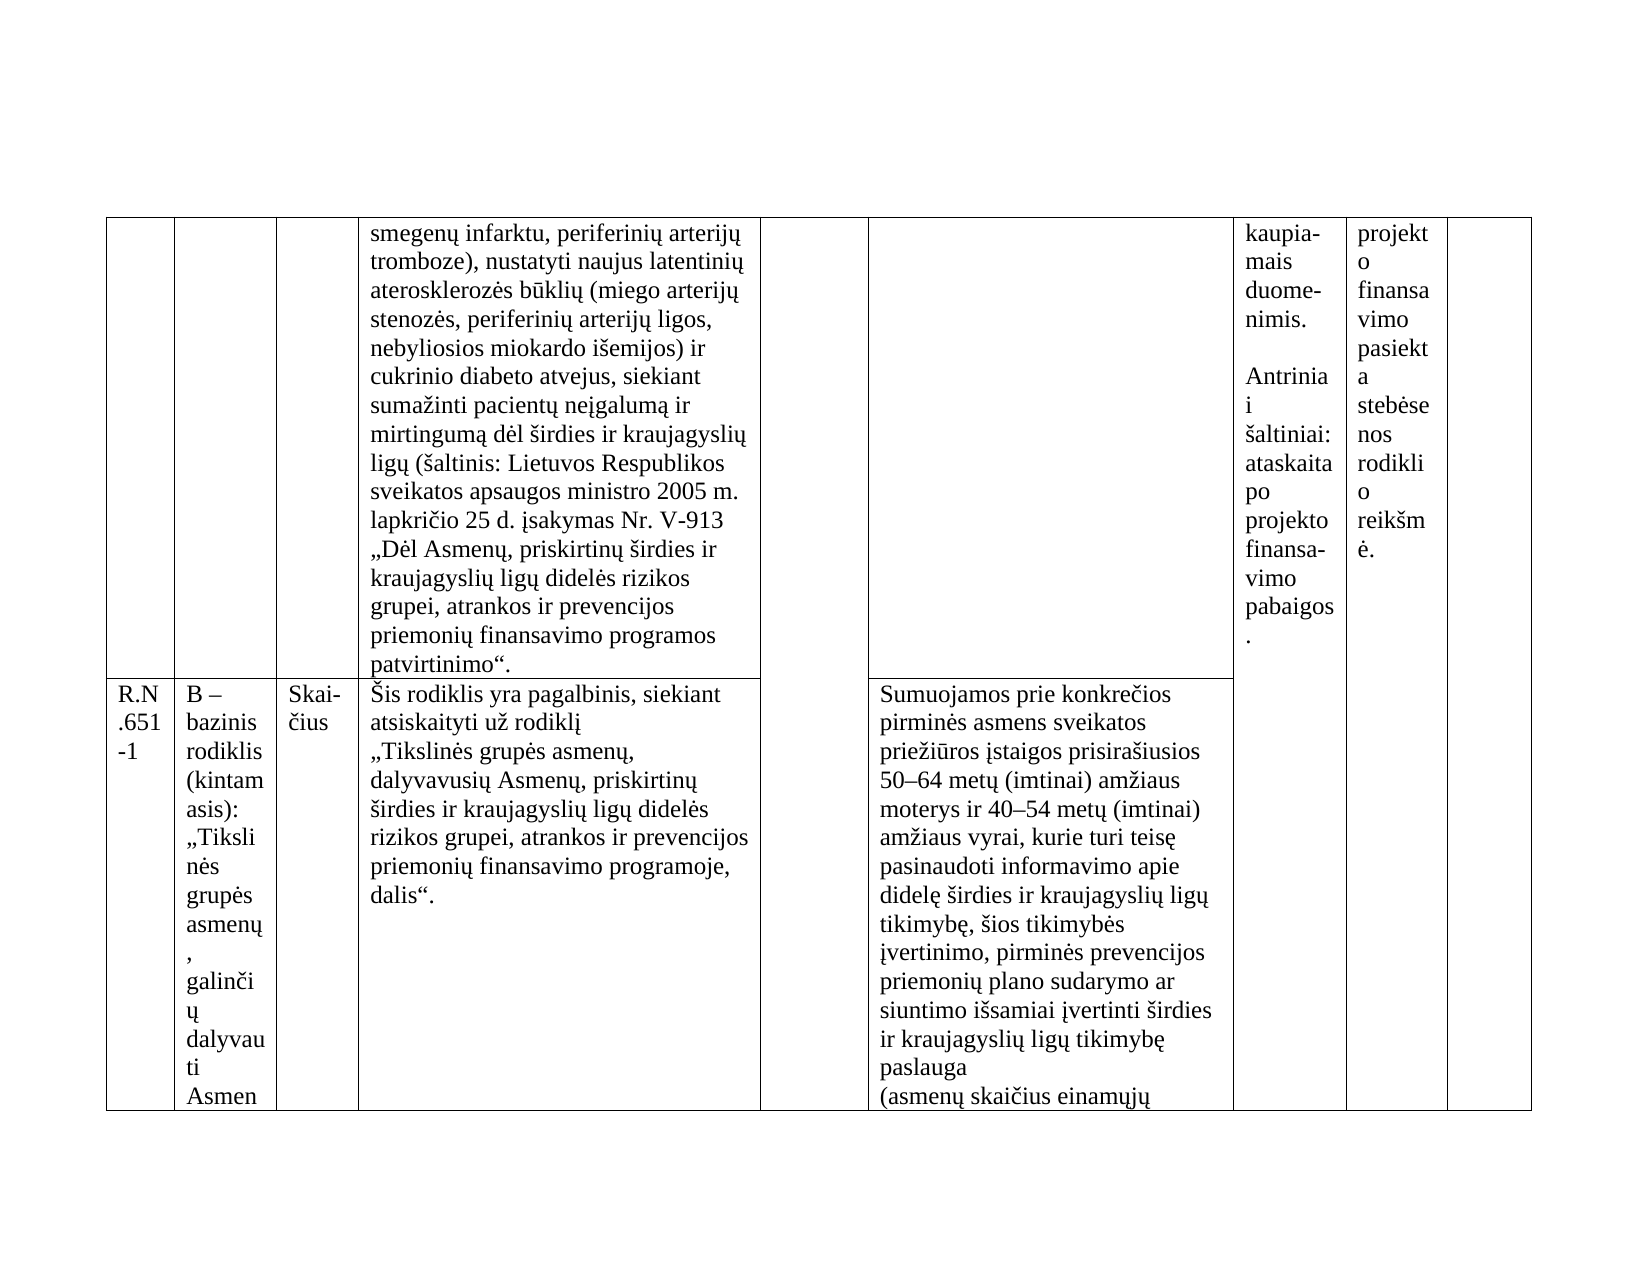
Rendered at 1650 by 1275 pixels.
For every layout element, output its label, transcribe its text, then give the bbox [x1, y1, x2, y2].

table_cell projekto finansavimo pasiekta stebėsenos rodiklio reikšmė. [1347, 218, 1447, 1110]
table_cell [277, 218, 358, 678]
table_cell [761, 218, 868, 1110]
table_cell smegenų infarktu, periferinių arterijų tromboze), nustatyti naujus latentinių aterosklerozės būklių (miego arterijų stenozės, periferinių arterijų ligos, nebyliosios miokardo išemijos) ir cukrinio diabeto atvejus, siekiant sumažinti pacientų neįgalumą ir mirtingumą dėl širdies ir kraujagyslių ligų (šaltinis: Lietuvos Respublikos sveikatos apsaugos ministro 2005 m. lapkričio 25 d. įsakymas Nr. V-913 „Dėl Asmenų, priskirtinų širdies ir kraujagyslių ligų didelės rizikos grupei, atrankos ir prevencijos priemonių finansavimo programos patvirtinimo“. [359, 218, 760, 678]
table_cell B – bazinis rodiklis (kintamasis): „Tikslinės grupės asmenų, galinčių dalyvauti Asmen [175, 679, 276, 1110]
table_cell [175, 218, 276, 678]
table_cell kaupia-mais duome-nimis. Antriniai šaltiniai: ataskaita po projekto finansa-vimo pabaigos. [1234, 218, 1346, 1110]
table_cell Šis rodiklis yra pagalbinis, siekiant atsiskaityti už rodiklį „Tikslinės grupės asmenų, dalyvavusių Asmenų, priskirtinų širdies ir kraujagyslių ligų didelės rizikos grupei, atrankos ir prevencijos priemonių finansavimo programoje, dalis“. [359, 679, 760, 1110]
table_cell R.N.651 -1 [107, 679, 174, 1110]
table_cell Sumuojamos prie konkrečios pirminės asmens sveikatos priežiūros įstaigos prisirašiusios 50–64 metų (imtinai) amžiaus moterys ir 40–54 metų (imtinai) amžiaus vyrai, kurie turi teisę pasinaudoti informavimo apie didelę širdies ir kraujagyslių ligų tikimybę, šios tikimybės įvertinimo, pirminės prevencijos priemonių plano sudarymo ar siuntimo išsamiai įvertinti širdies ir kraujagyslių ligų tikimybę paslauga (asmenų skaičius einamųjų [869, 679, 1233, 1110]
table_cell [1448, 218, 1531, 1110]
table_cell [107, 218, 174, 678]
table_cell [869, 218, 1233, 678]
table_cell Skai-čius [277, 679, 358, 1110]
